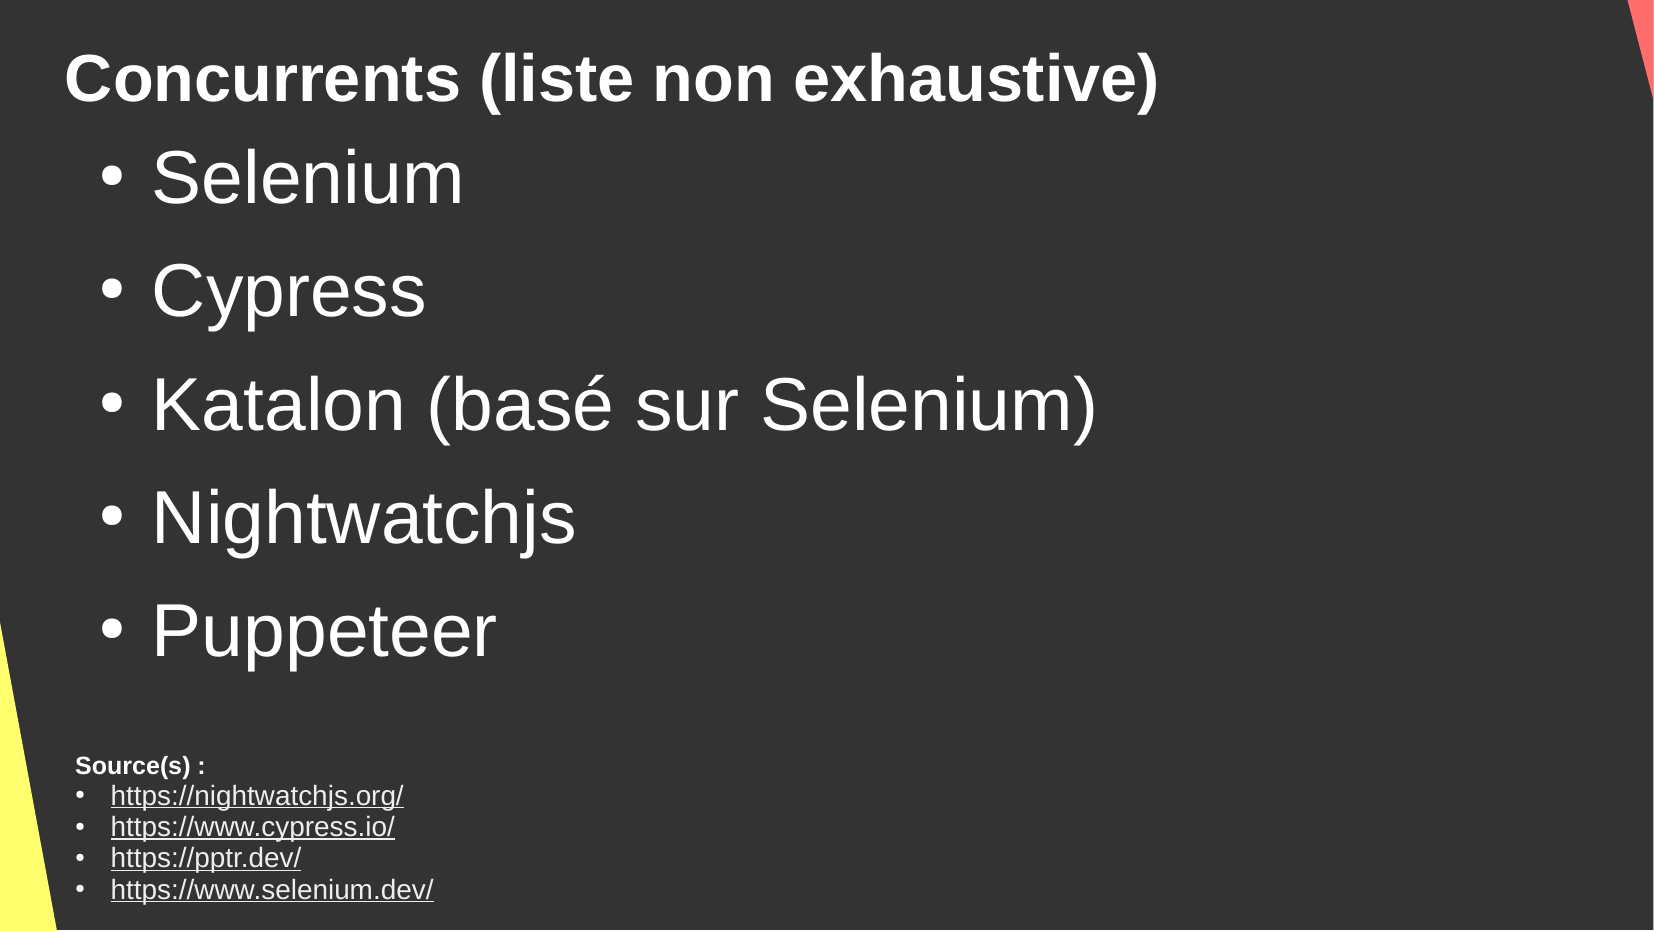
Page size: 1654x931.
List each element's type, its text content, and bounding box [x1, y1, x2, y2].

list Selenium Cypress Katalon (basé sur Selenium) Nightwatchjs Puppeteer [80, 135, 1620, 739]
text_box [1627, 0, 1654, 103]
text_box [0, 622, 57, 931]
title Concurrents (liste non exhaustive) [64, 40, 1635, 116]
text_box Source(s) : https://nightwatchjs.org/ https://www.cypress.io/ https://pptr.dev/ https://www.selenium.dev/ [60, 744, 1546, 913]
